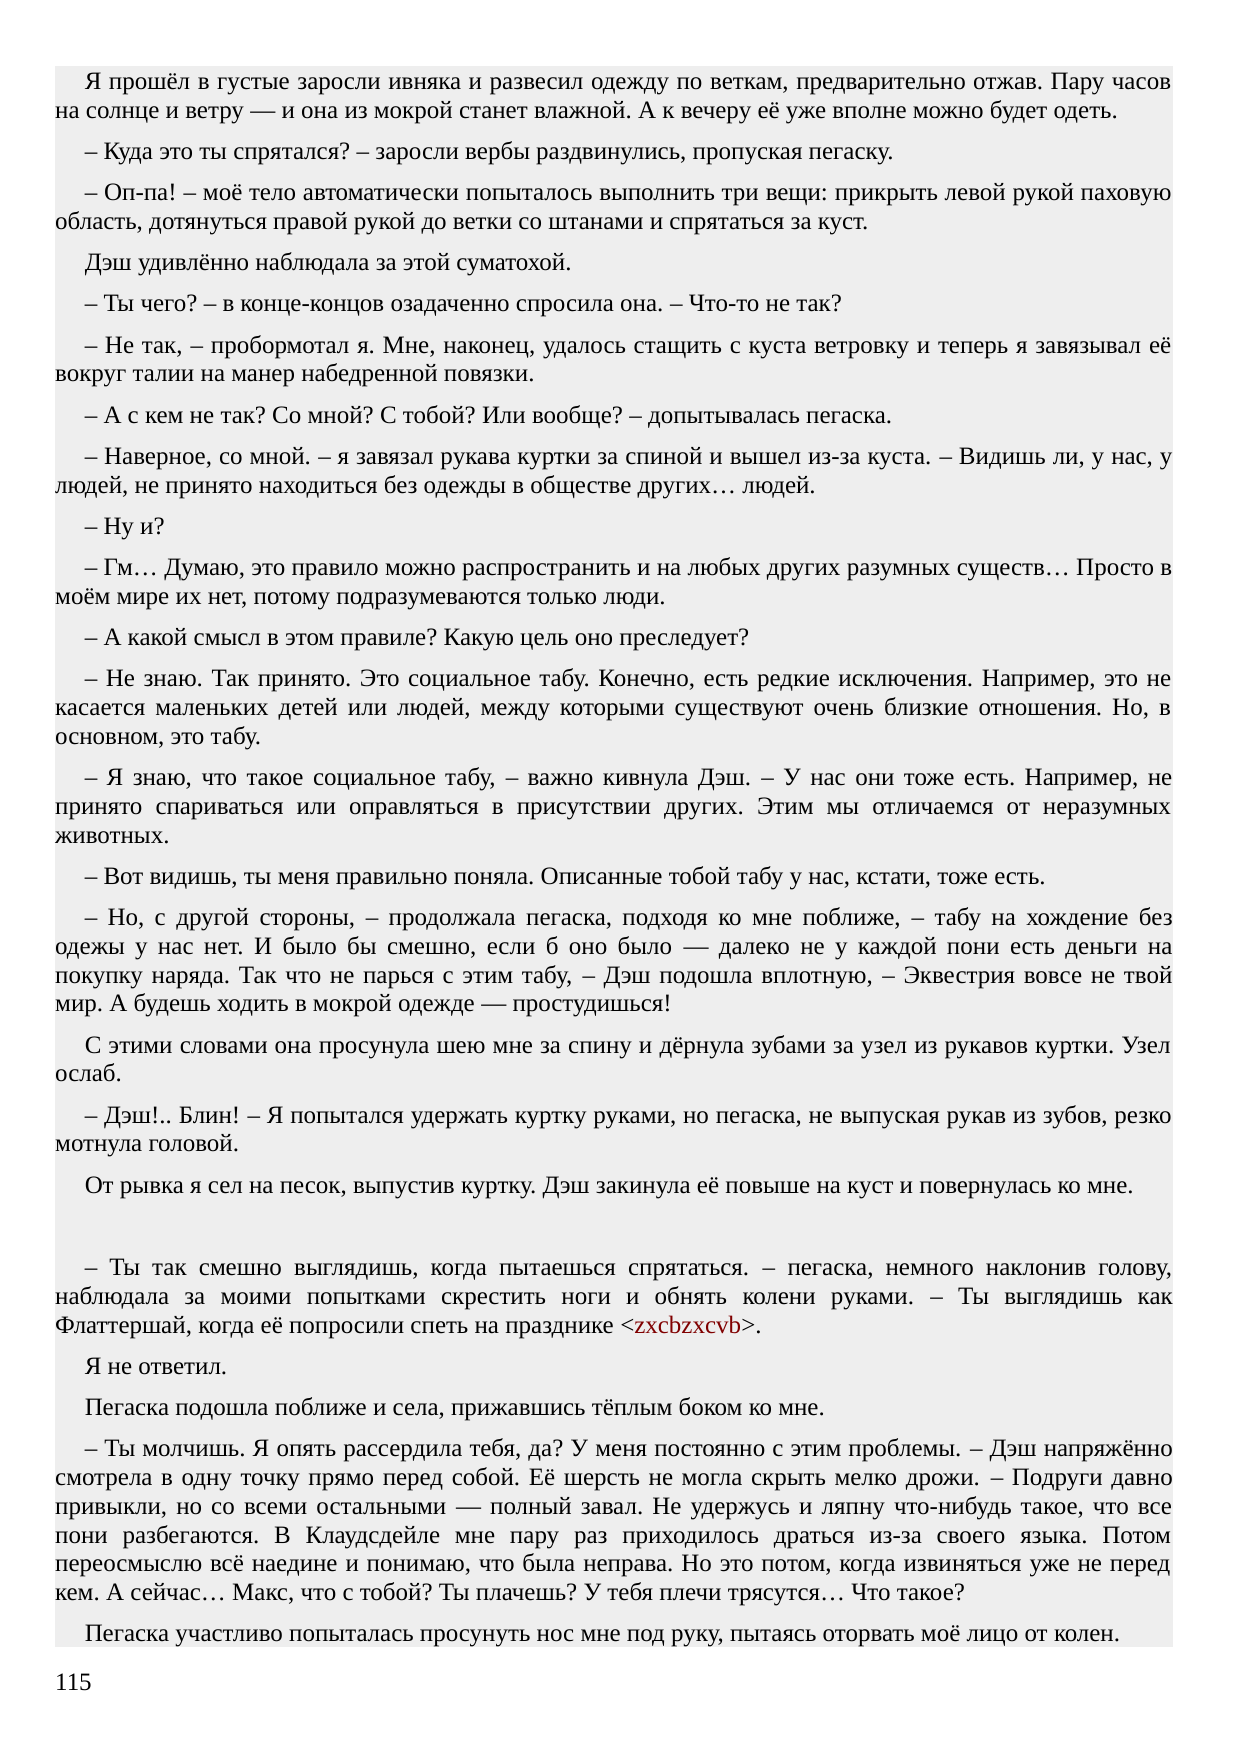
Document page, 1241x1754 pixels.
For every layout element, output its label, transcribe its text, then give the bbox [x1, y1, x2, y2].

text – Но, с другой стороны, – продолжала пегаска, подходя ко мне поближе, – табу на хождение без одежы у нас нет. И было бы смешно, если б оно было — далеко не у каждой пони есть деньги на покупку наряда. Так что не парься с этим табу, – Дэш подошла вплотную, – Эквестрия вовсе не твой мир. А будешь ходить в мокрой одежде — простудишься! [55, 902, 1173, 1017]
text От рывка я сел на песок, выпустив куртку. Дэш закинула её повыше на куст и повернулась ко мне. [55, 1170, 1173, 1198]
text Пегаска подошла поближе и села, прижавшись тёплым боком ко мне. [55, 1392, 1173, 1421]
text Я прошёл в густые заросли ивняка и развесил одежду по веткам, предварительно отжав. Пару часов на солнце и ветру — и она из мокрой станет влажной. А к вечеру её уже вполне можно будет одеть. [55, 66, 1173, 123]
text Я не ответил. [55, 1351, 1173, 1380]
text С этими словами она просунула шею мне за спину и дёрнула зубами за узел из рукавов куртки. Узел ослаб. [55, 1030, 1173, 1087]
text – Ну и? [55, 511, 1173, 540]
text – Наверное, со мной. – я завязал рукава куртки за спиной и вышел из-за куста. – Видишь ли, у нас, у людей, не принято находиться без одежды в обществе других… людей. [55, 441, 1173, 498]
text – Гм… Думаю, это правило можно распространить и на любых других разумных существ… Просто в моём мире их нет, потому подразумеваются только люди. [55, 552, 1173, 610]
text – Дэш!.. Блин! – Я попытался удержать куртку руками, но пегаска, не выпуская рукав из зубов, резко мотнула головой. [55, 1100, 1173, 1157]
text – Куда это ты спрятался? – заросли вербы раздвинулись, пропуская пегаску. [55, 136, 1173, 165]
text – А какой смысл в этом правиле? Какую цель оно преследует? [55, 622, 1173, 651]
text – Ты так смешно выглядишь, когда пытаешься спрятаться. – пегаска, немного наклонив голову, наблюдала за моими попытками скрестить ноги и обнять колени руками. – Ты выглядишь как Флаттершай, когда её попросили спеть на празднике <zxcbzxcvb>. [55, 1252, 1173, 1338]
text Пегаска участливо попыталась просунуть нос мне под руку, пытаясь оторвать моё лицо от колен. [55, 1618, 1173, 1647]
text – Не так, – пробормотал я. Мне, наконец, удалось стащить с куста ветровку и теперь я завязывал её вокруг талии на манер набедренной повязки. [55, 330, 1173, 387]
text Дэш удивлённо наблюдала за этой суматохой. [55, 247, 1173, 276]
text – Вот видишь, ты меня правильно поняла. Описанные тобой табу у нас, кстати, тоже есть. [55, 861, 1173, 890]
text – Оп-па! – моё тело автоматически попыталось выполнить три вещи: прикрыть левой рукой паховую область, дотянуться правой рукой до ветки со штанами и спрятаться за куст. [55, 177, 1173, 235]
text – Я знаю, что такое социальное табу, – важно кивнула Дэш. – У нас они тоже есть. Например, не принято спариваться или оправляться в присутствии других. Этим мы отличаемся от неразумных животных. [55, 762, 1173, 848]
text – Ты чего? – в конце-концов озадаченно спросила она. – Что-то не так? [55, 288, 1173, 317]
text – А с кем не так? Со мной? С тобой? Или вообще? – допытывалась пегаска. [55, 400, 1173, 428]
text – Не знаю. Так принято. Это социальное табу. Конечно, есть редкие исключения. Например, это не касается маленьких детей или людей, между которыми существуют очень близкие отношения. Но, в основном, это табу. [55, 663, 1173, 750]
text – Ты молчишь. Я опять рассердила тебя, да? У меня постоянно с этим проблемы. – Дэш напряжённо смотрела в одну точку прямо перед собой. Её шерсть не могла скрыть мелко дрожи. – Подруги давно привыкли, но со всеми остальными — полный завал. Не удержусь и ляпну что-нибудь такое, что все пони разбегаются. В Клаудсдейле мне пару раз приходилось драться из-за своего языка. Потом переосмыслю всё наедине и понимаю, что была неправа. Но это потом, когда извиняться уже не перед кем. А сейчас… Макс, что с тобой? Ты плачешь? У тебя плечи трясутся… Что такое? [55, 1433, 1173, 1606]
